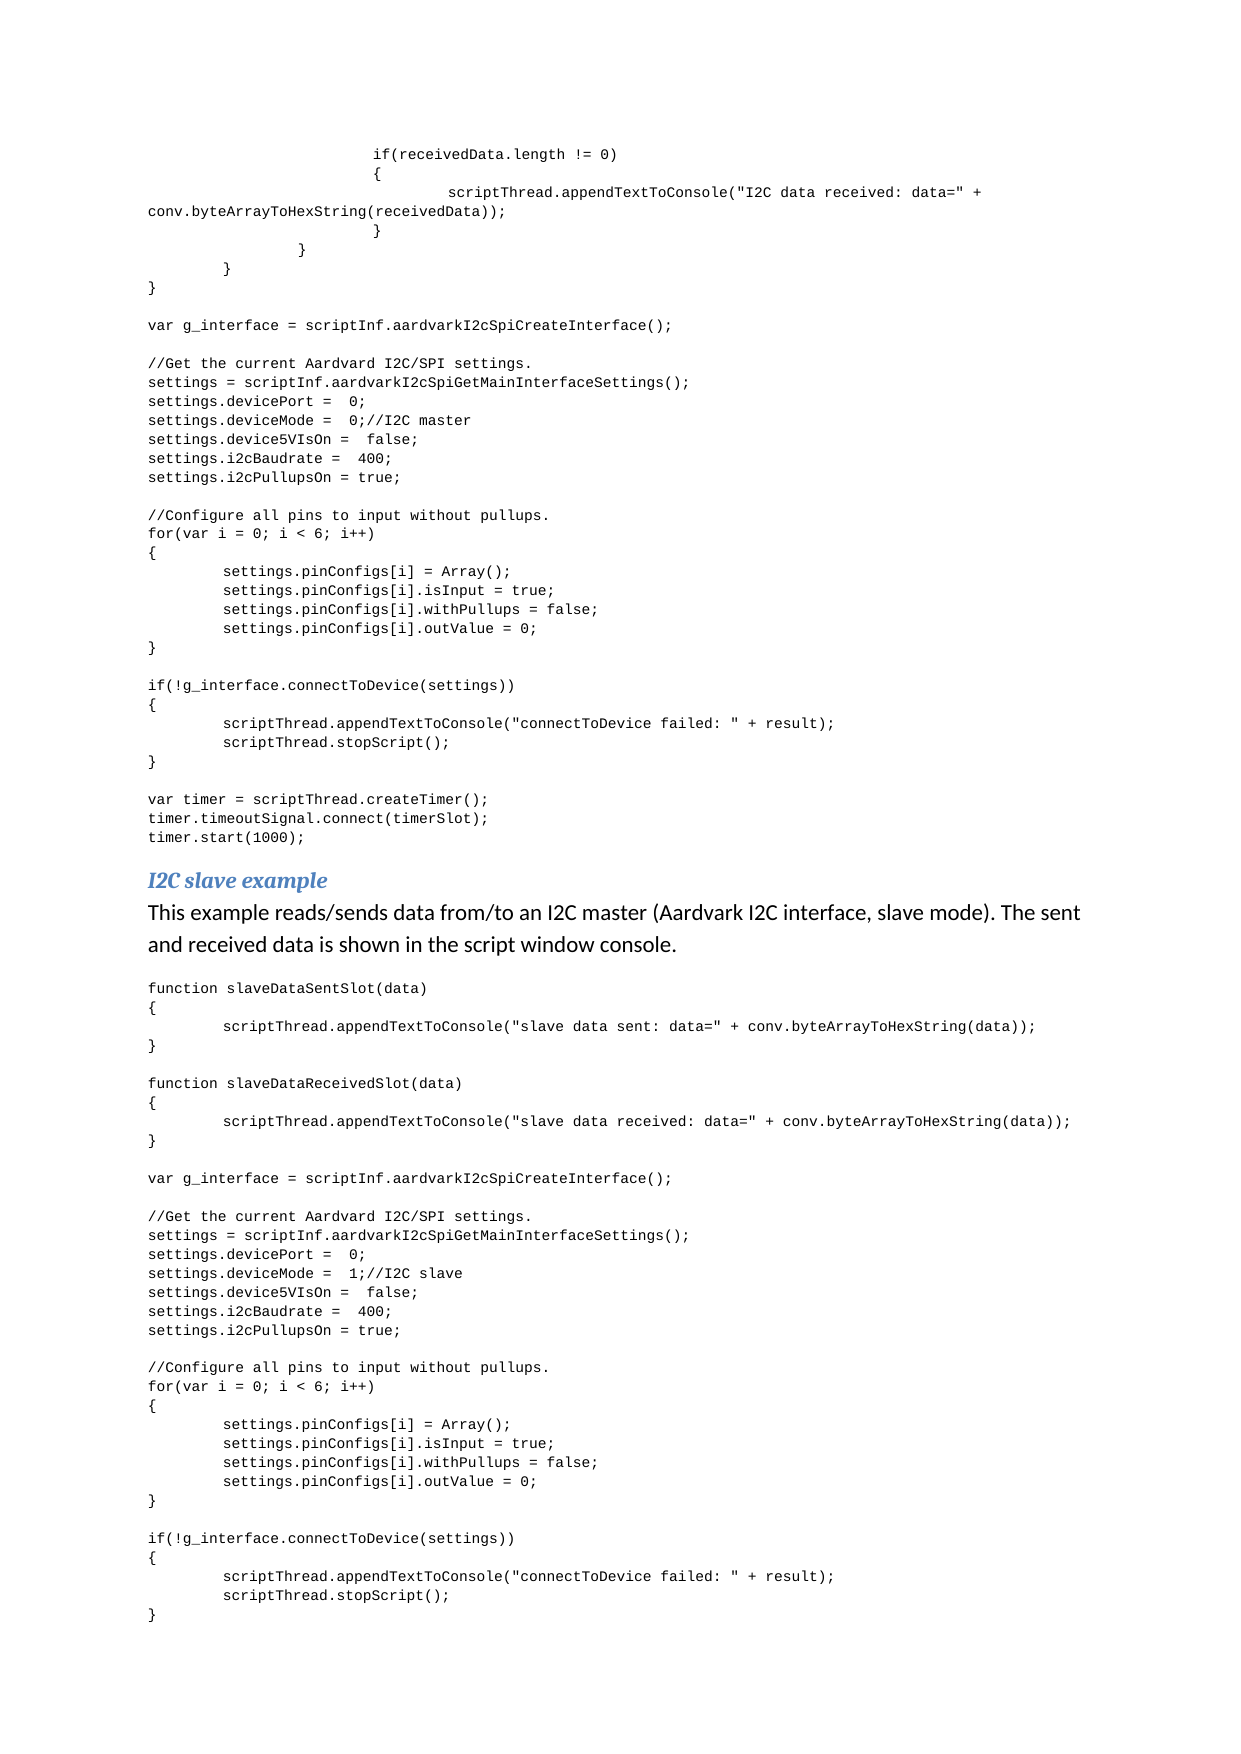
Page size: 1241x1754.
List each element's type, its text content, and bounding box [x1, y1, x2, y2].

text var g_interface = scriptInf.aardvarkI2cSpiCreateInterface(); [148, 318, 1093, 335]
text settings.device5VIsOn = false; [148, 432, 1093, 448]
text scriptThread.appendTextToConsole("slave data received: data=" + conv.byteArrayToHexString(data)); [148, 1114, 1093, 1131]
text } [148, 1133, 1093, 1150]
text settings.pinConfigs[i] = Array(); [148, 565, 1093, 581]
text } [148, 261, 1093, 278]
text } [148, 1038, 1093, 1055]
text timer.start(1000); [148, 830, 1093, 847]
text var timer = scriptThread.createTimer(); [148, 792, 1093, 809]
subtitle I2C slave example [148, 868, 1093, 894]
text var g_interface = scriptInf.aardvarkI2cSpiCreateInterface(); [148, 1171, 1093, 1188]
text settings.devicePort = 0; [148, 1247, 1093, 1263]
text //Get the current Aardvard I2C/SPI settings. [148, 1209, 1093, 1226]
text settings.i2cBaudrate = 400; [148, 1304, 1093, 1320]
text { [148, 697, 1093, 714]
text } [148, 1607, 1093, 1624]
text } [148, 280, 1093, 297]
text for(var i = 0; i < 6; i++) [148, 1380, 1093, 1396]
text function slaveDataSentSlot(data) [148, 982, 1093, 998]
text settings.pinConfigs[i].outValue = 0; [148, 1474, 1093, 1491]
text { [148, 1001, 1093, 1017]
text } [148, 223, 1093, 240]
text settings.pinConfigs[i] = Array(); [148, 1418, 1093, 1434]
text settings.device5VIsOn = false; [148, 1285, 1093, 1301]
text } [148, 641, 1093, 657]
text { [148, 167, 1093, 183]
text } [148, 754, 1093, 771]
text settings.deviceMode = 0;//I2C master [148, 413, 1093, 429]
text { [148, 546, 1093, 562]
text scriptThread.appendTextToConsole("slave data sent: data=" + conv.byteArrayToHexString(data)); [148, 1019, 1093, 1036]
text settings.pinConfigs[i].isInput = true; [148, 584, 1093, 600]
text settings.i2cPullupsOn = true; [148, 1323, 1093, 1339]
text settings = scriptInf.aardvarkI2cSpiGetMainInterfaceSettings(); [148, 375, 1093, 392]
text { [148, 1399, 1093, 1415]
text for(var i = 0; i < 6; i++) [148, 527, 1093, 543]
text //Configure all pins to input without pullups. [148, 508, 1093, 524]
text scriptThread.appendTextToConsole("connectToDevice failed: " + result); [148, 1569, 1093, 1586]
text scriptThread.stopScript(); [148, 1588, 1093, 1605]
text settings.pinConfigs[i].isInput = true; [148, 1437, 1093, 1453]
text //Configure all pins to input without pullups. [148, 1361, 1093, 1377]
text settings.pinConfigs[i].withPullups = false; [148, 1456, 1093, 1472]
text settings.i2cPullupsOn = true; [148, 470, 1093, 486]
text settings.devicePort = 0; [148, 394, 1093, 411]
text settings = scriptInf.aardvarkI2cSpiGetMainInterfaceSettings(); [148, 1228, 1093, 1244]
text scriptThread.appendTextToConsole("connectToDevice failed: " + result); [148, 716, 1093, 733]
text } [148, 1493, 1093, 1510]
text settings.deviceMode = 1;//I2C slave [148, 1266, 1093, 1282]
text { [148, 1095, 1093, 1112]
text settings.pinConfigs[i].outValue = 0; [148, 622, 1093, 638]
text { [148, 1550, 1093, 1567]
text settings.i2cBaudrate = 400; [148, 451, 1093, 467]
text timer.timeoutSignal.connect(timerSlot); [148, 811, 1093, 828]
text } [148, 242, 1093, 259]
text if(receivedData.length != 0) [148, 148, 1093, 164]
text //Get the current Aardvard I2C/SPI settings. [148, 356, 1093, 373]
text This example reads/sends data from/to an I2C master (Aardvark I2C interface, slave mode). The sent and received data is shown in the script window console. [148, 898, 1093, 958]
text function slaveDataReceivedSlot(data) [148, 1076, 1093, 1093]
text settings.pinConfigs[i].withPullups = false; [148, 603, 1093, 619]
text scriptThread.stopScript(); [148, 735, 1093, 752]
text scriptThread.appendTextToConsole("I2C data received: data=" + conv.byteArrayToHexString(receivedData)); [148, 186, 1093, 221]
text if(!g_interface.connectToDevice(settings)) [148, 1531, 1093, 1548]
text if(!g_interface.connectToDevice(settings)) [148, 678, 1093, 695]
